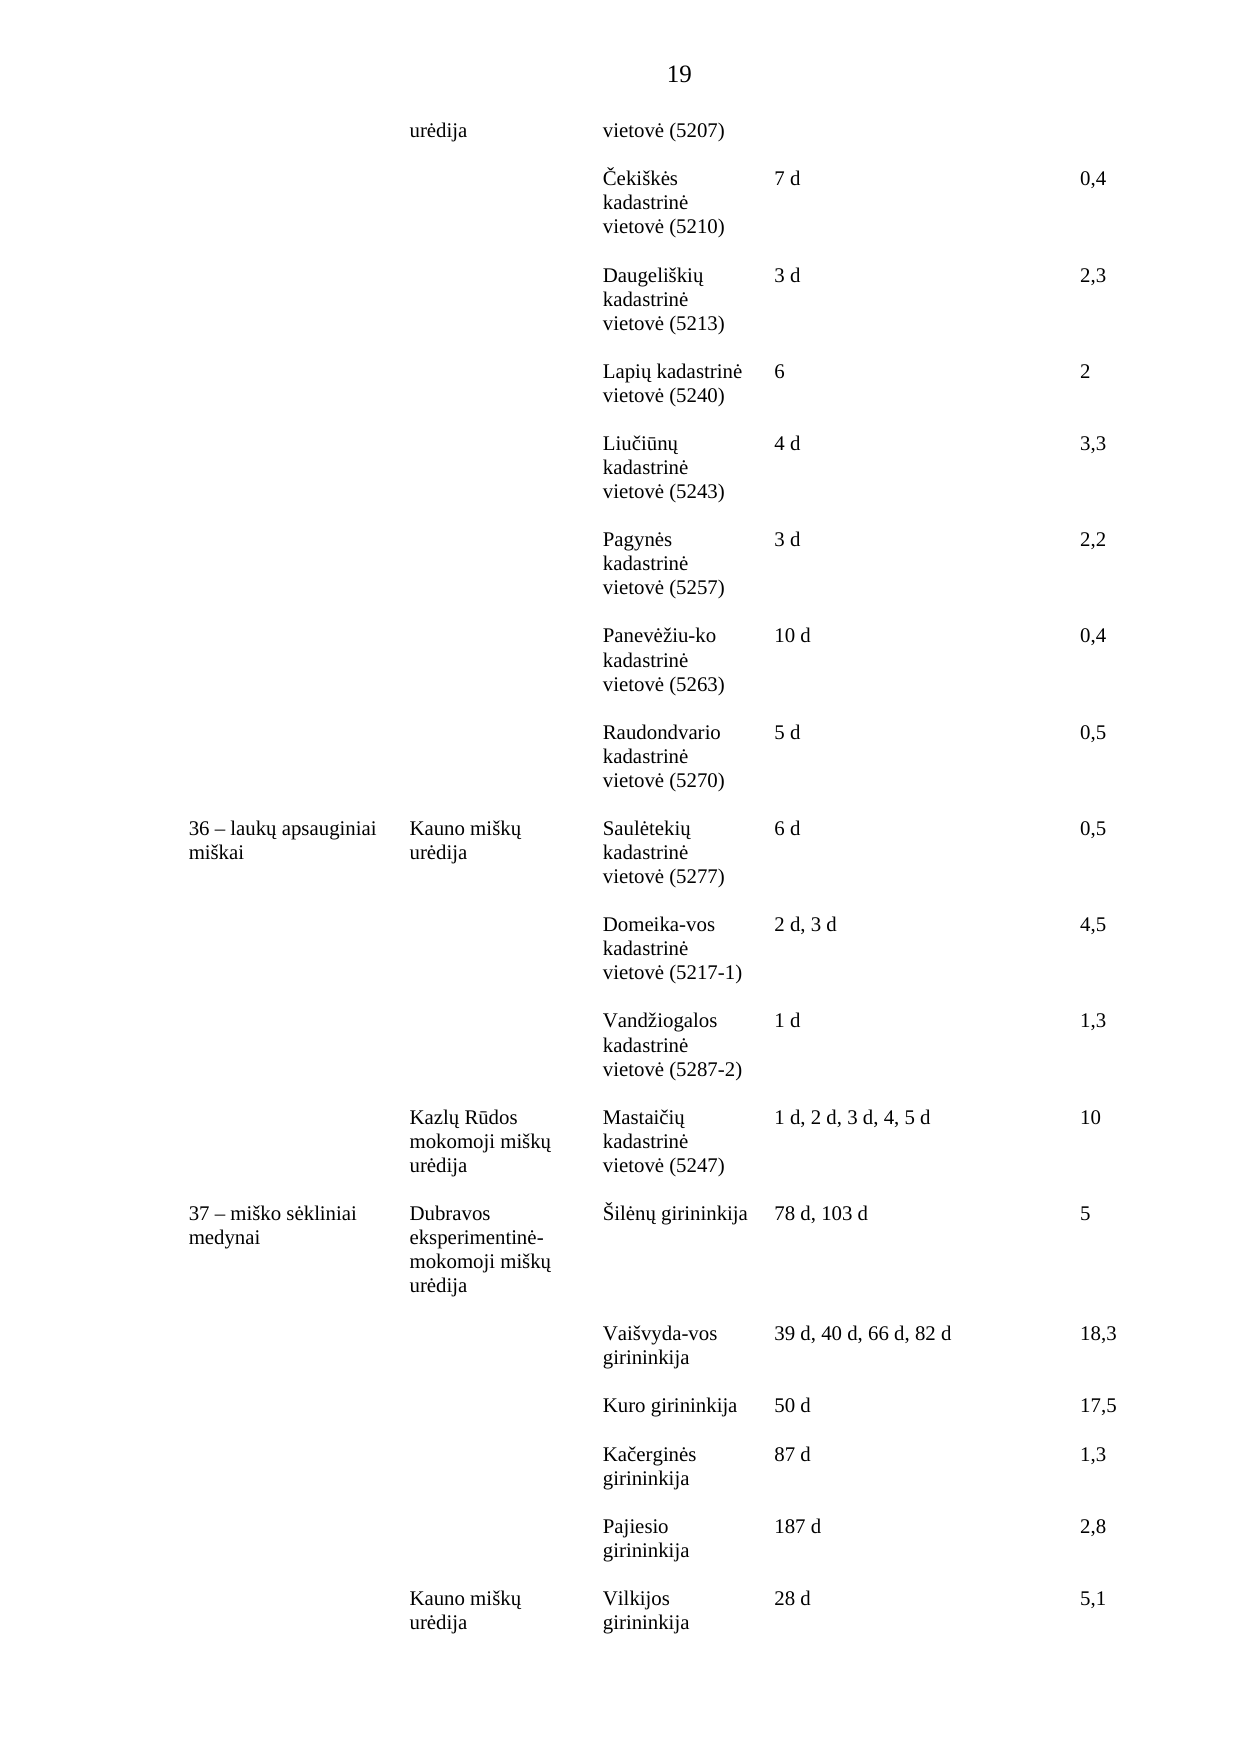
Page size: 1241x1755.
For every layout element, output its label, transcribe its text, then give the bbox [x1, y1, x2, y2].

table_cell [177, 1081, 398, 1105]
table_cell [591, 239, 763, 262]
table_cell [1069, 1081, 1181, 1105]
table_cell Daugeliškių kadastrinė vietovė (5213) [591, 263, 763, 335]
table_cell [177, 431, 398, 503]
table_cell 1 d [763, 1009, 1069, 1081]
table_cell [177, 1490, 398, 1514]
table_cell [1069, 1490, 1181, 1514]
table_cell 0,4 [1069, 624, 1181, 696]
table_cell [398, 1369, 591, 1393]
table_cell Šilėnų girininkija [591, 1201, 763, 1297]
table_cell Raudondvario kadastrinė vietovė (5270) [591, 720, 763, 792]
table_cell [763, 503, 1069, 527]
table_cell [763, 335, 1069, 359]
table_cell 4 d [763, 431, 1069, 503]
table_cell 6 d [763, 816, 1069, 888]
table_cell [398, 1177, 591, 1201]
table_cell 2,2 [1069, 527, 1181, 599]
table_cell [1069, 407, 1181, 431]
table_cell vietovė (5207) [591, 118, 763, 142]
table_cell 18,3 [1069, 1321, 1181, 1369]
table_cell [1069, 1369, 1181, 1393]
table_cell [398, 696, 591, 720]
table_cell 5,1 [1069, 1586, 1181, 1634]
table_cell Kauno miškų urėdija [398, 1586, 591, 1634]
table_cell Pajiesio girininkija [591, 1514, 763, 1562]
table_cell [763, 792, 1069, 816]
table_cell [1069, 1177, 1181, 1201]
table_cell [763, 888, 1069, 912]
table_cell Saulėtekių kadastrinė vietovė (5277) [591, 816, 763, 888]
table_cell Kačerginės girininkija [591, 1442, 763, 1490]
table_cell [763, 1562, 1069, 1586]
table_cell 0,4 [1069, 166, 1181, 238]
table_cell [398, 239, 591, 262]
table_cell [398, 1009, 591, 1081]
table_cell [591, 696, 763, 720]
table_cell [763, 1369, 1069, 1393]
table_cell [591, 1177, 763, 1201]
table_cell [177, 888, 398, 912]
table_cell [398, 720, 591, 792]
table_cell 17,5 [1069, 1394, 1181, 1417]
table_cell 10 [1069, 1105, 1181, 1177]
table_cell [177, 503, 398, 527]
table_cell 1 d, 2 d, 3 d, 4, 5 d [763, 1105, 1069, 1177]
table_cell [591, 984, 763, 1008]
table_cell [177, 1105, 398, 1177]
table_cell 2,3 [1069, 263, 1181, 335]
table_cell [177, 1514, 398, 1562]
table_cell Vaišvyda-vos girininkija [591, 1321, 763, 1369]
table_cell [591, 1369, 763, 1393]
table_cell [1069, 503, 1181, 527]
table_cell Vilkijos girininkija [591, 1586, 763, 1634]
table_cell [1069, 984, 1181, 1008]
table_cell 78 d, 103 d [763, 1201, 1069, 1297]
table_cell 2 [1069, 359, 1181, 407]
table_cell [1069, 1418, 1181, 1442]
table_cell [177, 118, 398, 142]
table_cell 39 d, 40 d, 66 d, 82 d [763, 1321, 1069, 1369]
table_cell [591, 1297, 763, 1321]
table_cell [398, 888, 591, 912]
table_cell [177, 239, 398, 262]
table_cell Mastaičių kadastrinė vietovė (5247) [591, 1105, 763, 1177]
table_cell [763, 142, 1069, 166]
table_cell 3,3 [1069, 431, 1181, 503]
table_cell 0,5 [1069, 720, 1181, 792]
table_cell [1069, 696, 1181, 720]
table_cell [763, 984, 1069, 1008]
table_cell [398, 912, 591, 984]
table_cell [591, 1418, 763, 1442]
table_cell [398, 1394, 591, 1417]
table_cell [1069, 888, 1181, 912]
table_cell 0,5 [1069, 816, 1181, 888]
table_cell [177, 1394, 398, 1417]
table_cell 2,8 [1069, 1514, 1181, 1562]
table_cell [177, 1321, 398, 1369]
table_cell [177, 166, 398, 238]
table_cell [398, 1514, 591, 1562]
table_cell Vandžiogalos kadastrinė vietovė (5287-2) [591, 1009, 763, 1081]
table_cell 10 d [763, 624, 1069, 696]
table_cell [177, 142, 398, 166]
table_cell [763, 1081, 1069, 1105]
table_cell 36 – laukų apsauginiai miškai [177, 816, 398, 888]
table_cell 7 d [763, 166, 1069, 238]
table_cell [591, 792, 763, 816]
table_cell [398, 431, 591, 503]
table_cell [1069, 599, 1181, 623]
table_cell [177, 1297, 398, 1321]
table_cell [398, 503, 591, 527]
table_cell [177, 624, 398, 696]
table_cell [763, 1490, 1069, 1514]
table_cell [177, 407, 398, 431]
table_cell [177, 599, 398, 623]
table_cell [763, 407, 1069, 431]
table_cell [591, 1081, 763, 1105]
table_cell [398, 1562, 591, 1586]
table_cell [177, 1418, 398, 1442]
table_cell Čekiškės kadastrinė vietovė (5210) [591, 166, 763, 238]
table_cell [398, 407, 591, 431]
table_cell [177, 696, 398, 720]
table_cell [398, 263, 591, 335]
table_cell [177, 335, 398, 359]
table_cell 5 d [763, 720, 1069, 792]
table_cell Dubravos eksperimentinė-mokomoji miškų urėdija [398, 1201, 591, 1297]
table_cell [398, 984, 591, 1008]
table_cell [1069, 335, 1181, 359]
table_cell 50 d [763, 1394, 1069, 1417]
table_cell [398, 359, 591, 407]
table_cell [1069, 118, 1181, 142]
table_cell Domeika-vos kadastrinė vietovė (5217-1) [591, 912, 763, 984]
table_cell [591, 888, 763, 912]
table_cell [763, 696, 1069, 720]
table_cell 1,3 [1069, 1442, 1181, 1490]
table_cell [398, 1081, 591, 1105]
table_cell [177, 1369, 398, 1393]
table_cell [1069, 239, 1181, 262]
table_cell Kauno miškų urėdija [398, 816, 591, 888]
table_cell [1069, 792, 1181, 816]
table_cell [1069, 1562, 1181, 1586]
table_cell [591, 1490, 763, 1514]
table_cell [398, 1418, 591, 1442]
table_cell 87 d [763, 1442, 1069, 1490]
table_cell Panevėžiu-ko kadastrinė vietovė (5263) [591, 624, 763, 696]
table_cell [398, 1490, 591, 1514]
table_cell [1069, 142, 1181, 166]
table_cell [398, 1321, 591, 1369]
table_cell 28 d [763, 1586, 1069, 1634]
table_cell 1,3 [1069, 1009, 1181, 1081]
table_cell 3 d [763, 527, 1069, 599]
table_cell [763, 599, 1069, 623]
table_cell [177, 1442, 398, 1490]
table_cell [591, 407, 763, 431]
table_cell [177, 1009, 398, 1081]
table_cell [177, 792, 398, 816]
table_cell [398, 792, 591, 816]
table_cell Kuro girininkija [591, 1394, 763, 1417]
table_cell Liučiūnų kadastrinė vietovė (5243) [591, 431, 763, 503]
table_cell [591, 599, 763, 623]
table_cell 4,5 [1069, 912, 1181, 984]
table_cell [763, 1297, 1069, 1321]
table_cell [177, 912, 398, 984]
table_cell [177, 984, 398, 1008]
table_cell urėdija [398, 118, 591, 142]
table_cell [763, 1418, 1069, 1442]
table_cell [177, 1177, 398, 1201]
table_cell 2 d, 3 d [763, 912, 1069, 984]
table_cell [177, 1562, 398, 1586]
table_cell [177, 359, 398, 407]
table_cell [763, 1177, 1069, 1201]
table_cell [591, 1562, 763, 1586]
table_cell [763, 118, 1069, 142]
table_cell [398, 599, 591, 623]
table_cell 37 – miško sėkliniai medynai [177, 1201, 398, 1297]
table_cell [591, 503, 763, 527]
table_cell [398, 624, 591, 696]
table_cell [177, 720, 398, 792]
table_cell [398, 1442, 591, 1490]
table_cell 6 [763, 359, 1069, 407]
table_cell [398, 166, 591, 238]
table_cell [177, 1586, 398, 1634]
table_cell [177, 527, 398, 599]
table_cell [591, 335, 763, 359]
table_cell Kazlų Rūdos mokomoji miškų urėdija [398, 1105, 591, 1177]
table_cell [1069, 1297, 1181, 1321]
table_cell Lapių kadastrinė vietovė (5240) [591, 359, 763, 407]
table_cell 3 d [763, 263, 1069, 335]
table_cell [398, 335, 591, 359]
table_cell [591, 142, 763, 166]
table_cell [398, 527, 591, 599]
table_cell [763, 239, 1069, 262]
table_cell [177, 263, 398, 335]
table_cell [398, 142, 591, 166]
table_cell 187 d [763, 1514, 1069, 1562]
table_cell Pagynės kadastrinė vietovė (5257) [591, 527, 763, 599]
table_cell [398, 1297, 591, 1321]
table_cell 5 [1069, 1201, 1181, 1297]
